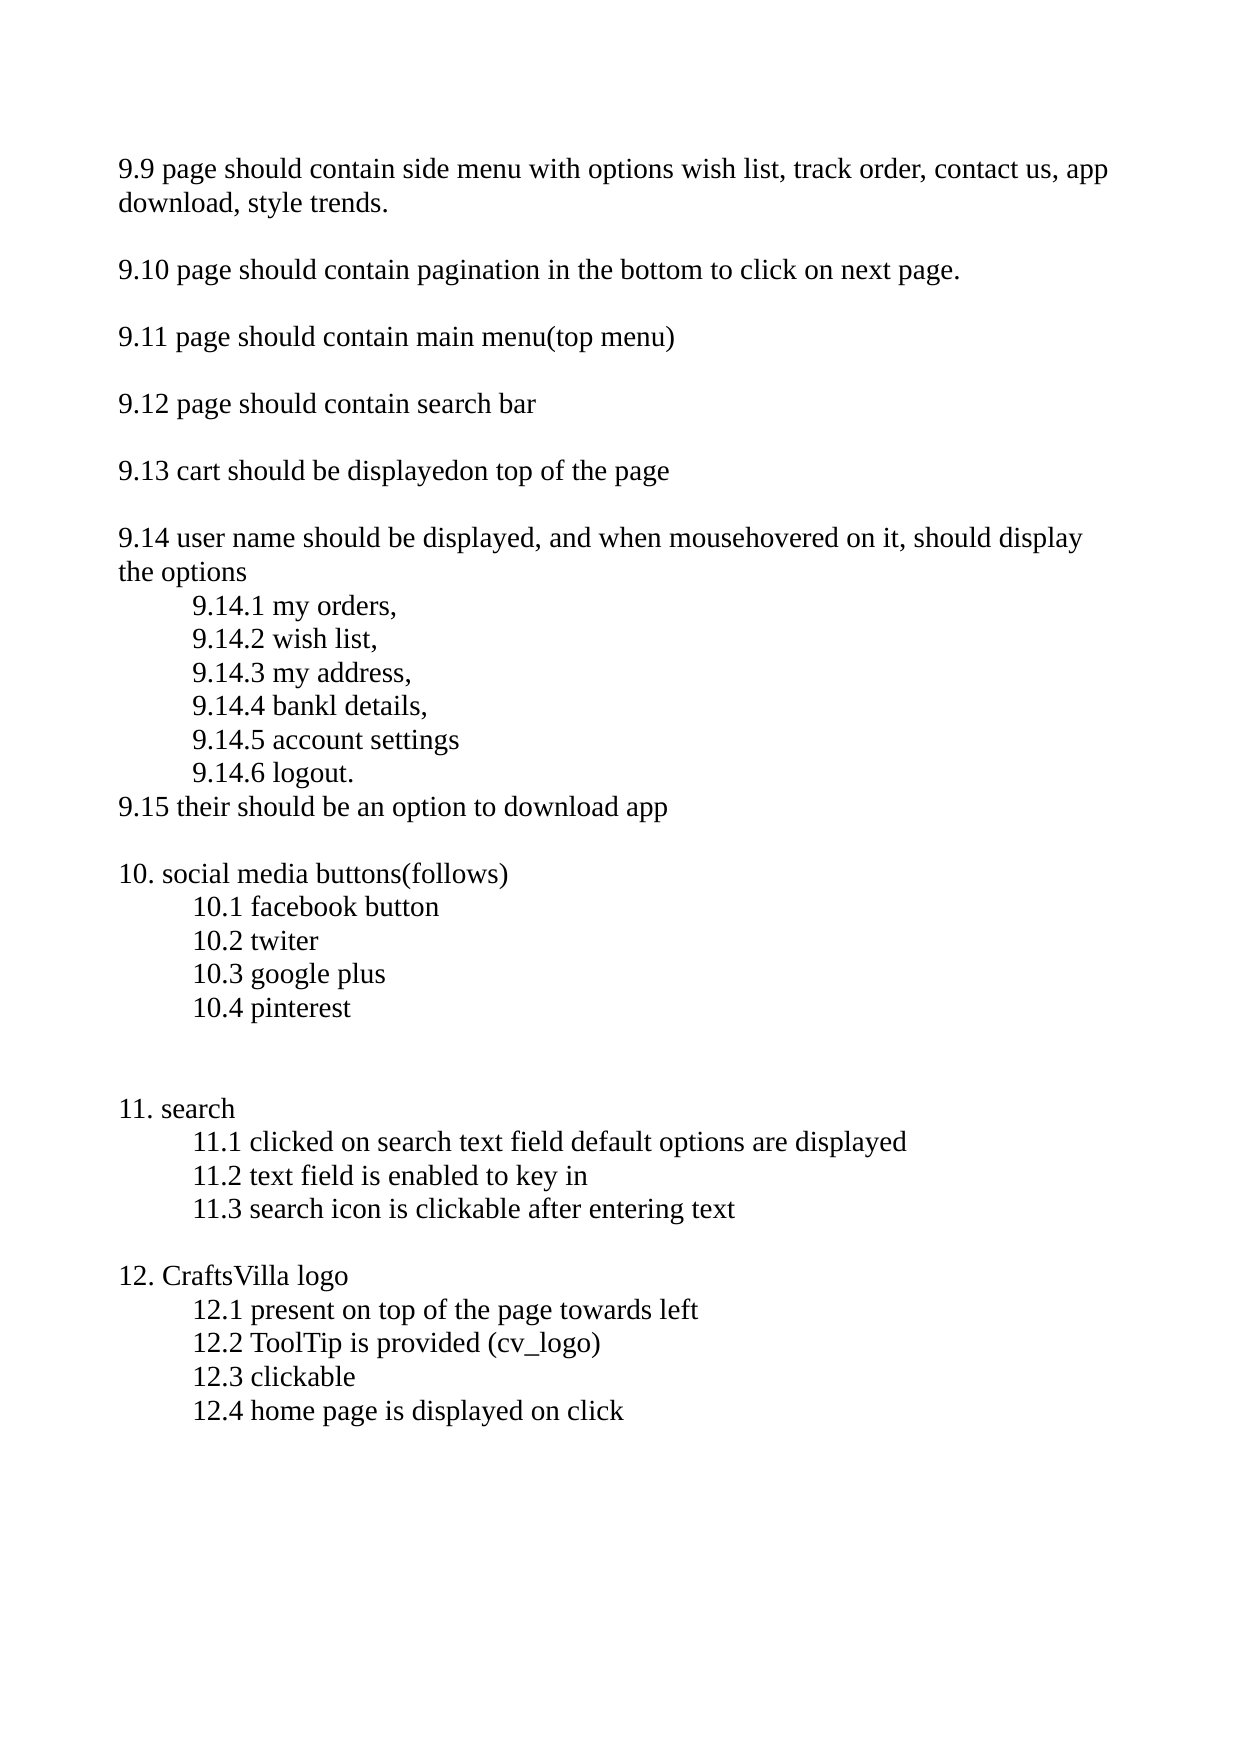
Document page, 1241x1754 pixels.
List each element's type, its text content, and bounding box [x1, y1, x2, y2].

text 9.15 their should be an option to download app [118, 789, 1122, 822]
text 11.3 search icon is clickable after entering text [118, 1191, 1122, 1225]
text 9.14.2 wish list, [118, 621, 1122, 655]
text 9.12 page should contain search bar [118, 386, 1122, 420]
text 11. search [118, 1091, 1122, 1124]
text 12.4 home page is displayed on click [118, 1393, 1122, 1426]
text 10.2 twiter [118, 923, 1122, 957]
text 10.4 pinterest [118, 990, 1122, 1024]
text 9.14.6 logout. [118, 755, 1122, 789]
text 9.11 page should contain main menu(top menu) [118, 319, 1122, 353]
text 11.2 text field is enabled to key in [118, 1158, 1122, 1191]
text 12.1 present on top of the page towards left [118, 1292, 1122, 1326]
text 9.14 user name should be displayed, and when mousehovered on it, should display the options [118, 521, 1122, 588]
text 10. social media buttons(follows) [118, 856, 1122, 889]
text 9.14.5 account settings [118, 722, 1122, 755]
text 9.10 page should contain pagination in the bottom to click on next page. [118, 252, 1122, 286]
text 12. CraftsVilla logo [118, 1258, 1122, 1292]
text 12.3 clickable [118, 1359, 1122, 1393]
text 11.1 clicked on search text field default options are displayed [118, 1124, 1122, 1158]
text 9.14.3 my address, [118, 655, 1122, 688]
text 12.2 ToolTip is provided (cv_logo) [118, 1326, 1122, 1359]
text 9.13 cart should be displayedon top of the page [118, 453, 1122, 487]
text 9.14.1 my orders, [118, 588, 1122, 621]
text 10.3 google plus [118, 957, 1122, 990]
text 9.9 page should contain side menu with options wish list, track order, contact us, app download, style trends. [118, 152, 1122, 219]
text 10.1 facebook button [118, 889, 1122, 923]
text 9.14.4 bankl details, [118, 688, 1122, 722]
